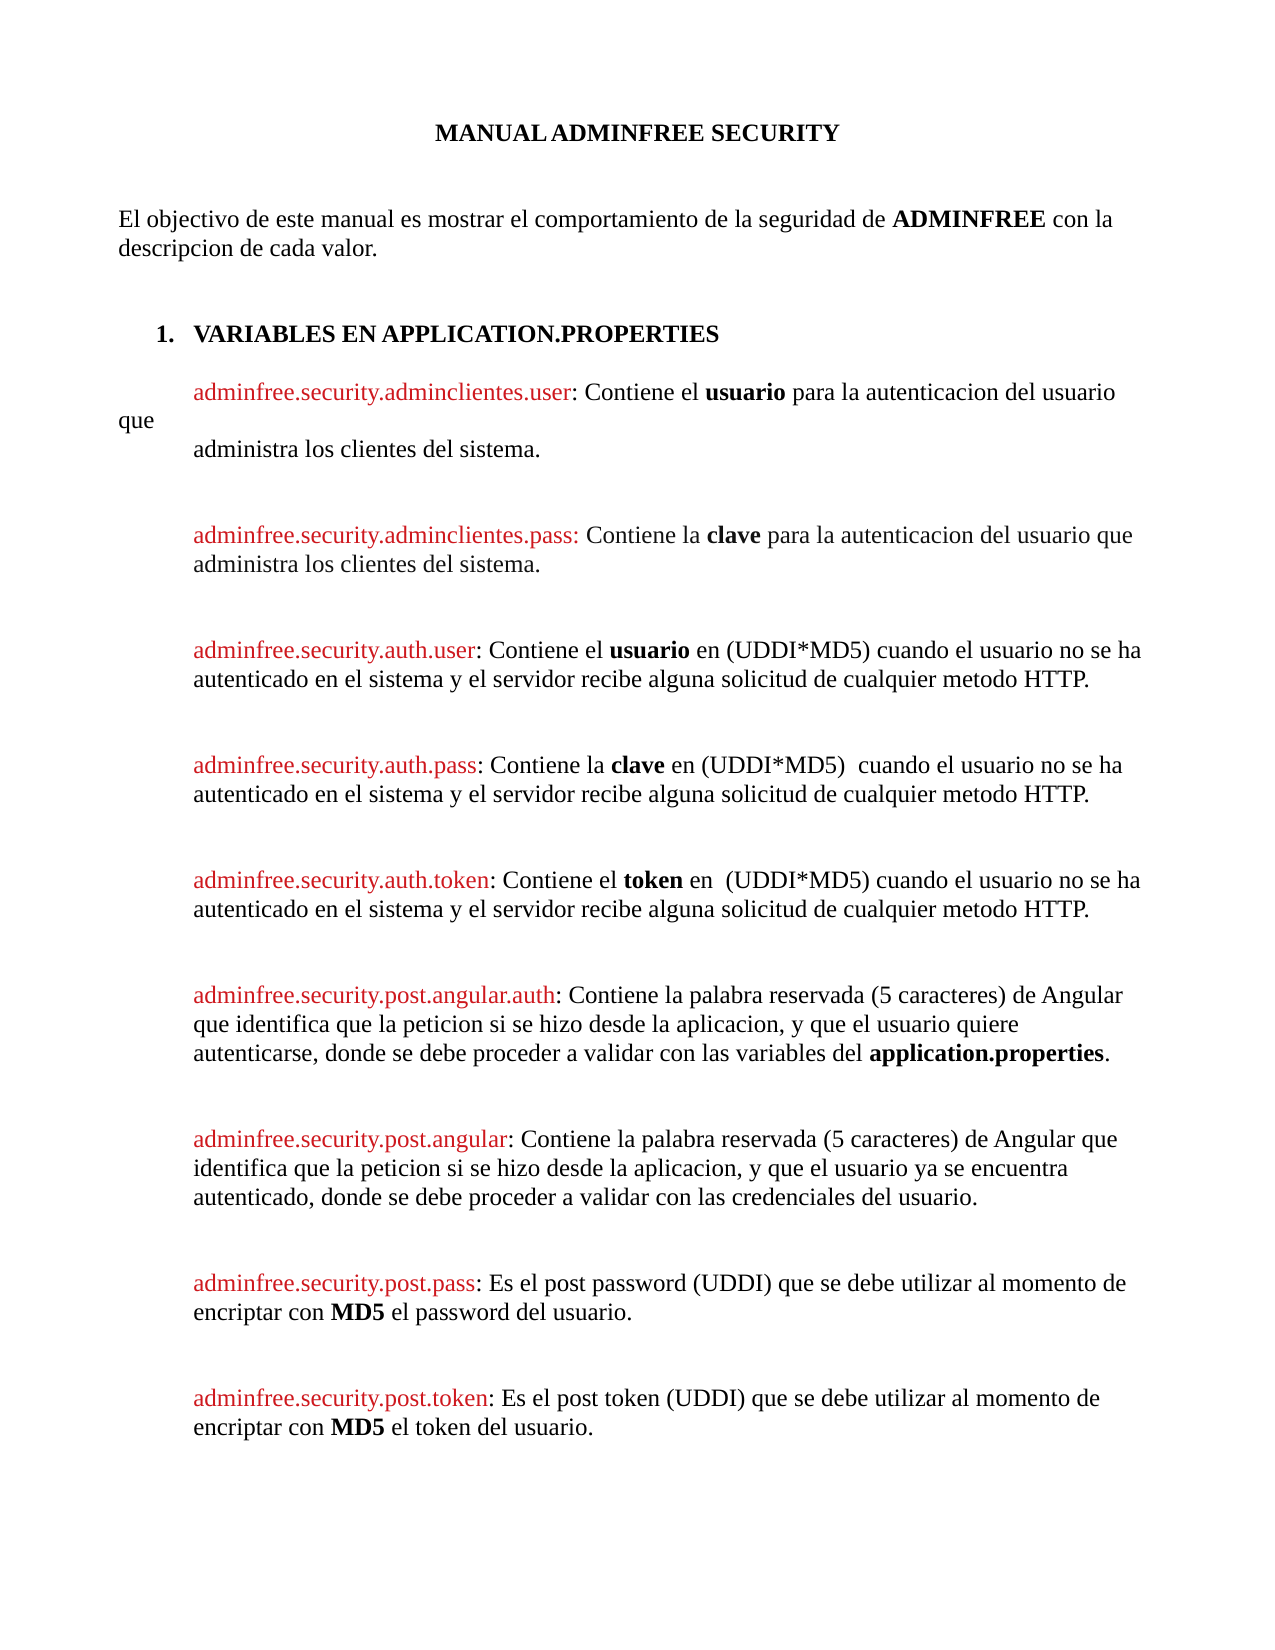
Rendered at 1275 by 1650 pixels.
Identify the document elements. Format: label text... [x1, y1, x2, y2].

text encriptar con MD5 el password del usuario. [118, 1297, 1157, 1326]
list VARIABLES EN APPLICATION.PROPERTIES [156, 319, 1157, 348]
text adminfree.security.adminclientes.user: Contiene el usuario para la autenticacion del usuario que [118, 377, 1157, 434]
text adminfree.security.auth.pass: Contiene la clave en (UDDI*MD5) cuando el usuario no se ha autenticado en el sistema y el servidor recibe alguna solicitud de cualquier metodo HTTP. [118, 751, 1157, 808]
text adminfree.security.auth.token: Contiene el token en (UDDI*MD5) cuando el usuario no se ha autenticado en el sistema y el servidor recibe alguna solicitud de cualquier metodo HTTP. [118, 866, 1157, 923]
text encriptar con MD5 el token del usuario. [118, 1412, 1157, 1441]
text MANUAL ADMINFREE SECURITY [118, 118, 1157, 147]
text adminfree.security.auth.user: Contiene el usuario en (UDDI*MD5) cuando el usuario no se ha autenticado en el sistema y el servidor recibe alguna solicitud de cualquier metodo HTTP. [118, 636, 1157, 693]
text El objectivo de este manual es mostrar el comportamiento de la seguridad de ADMINFREE con la descripcion de cada valor. [118, 204, 1157, 262]
text adminfree.security.post.pass: Es el post password (UDDI) que se debe utilizar al momento de [118, 1268, 1157, 1297]
text administra los clientes del sistema. [118, 549, 1157, 578]
text adminfree.security.adminclientes.pass: Contiene la clave para la autenticacion del usuario que [118, 521, 1157, 549]
text administra los clientes del sistema. [118, 434, 1157, 463]
text adminfree.security.post.angular: Contiene la palabra reservada (5 caracteres) de Angular que identifica que la peticion si se hizo desde la aplicacion, y que el usuario ya se encuentra autenticado, donde se debe proceder a validar con las credenciales del usuario. [118, 1124, 1157, 1211]
text adminfree.security.post.angular.auth: Contiene la palabra reservada (5 caracteres) de Angular que identifica que la peticion si se hizo desde la aplicacion, y que el usuario quiere autenticarse, donde se debe proceder a validar con las variables del application.properties. [118, 981, 1157, 1067]
text adminfree.security.post.token: Es el post token (UDDI) que se debe utilizar al momento de [118, 1383, 1157, 1412]
